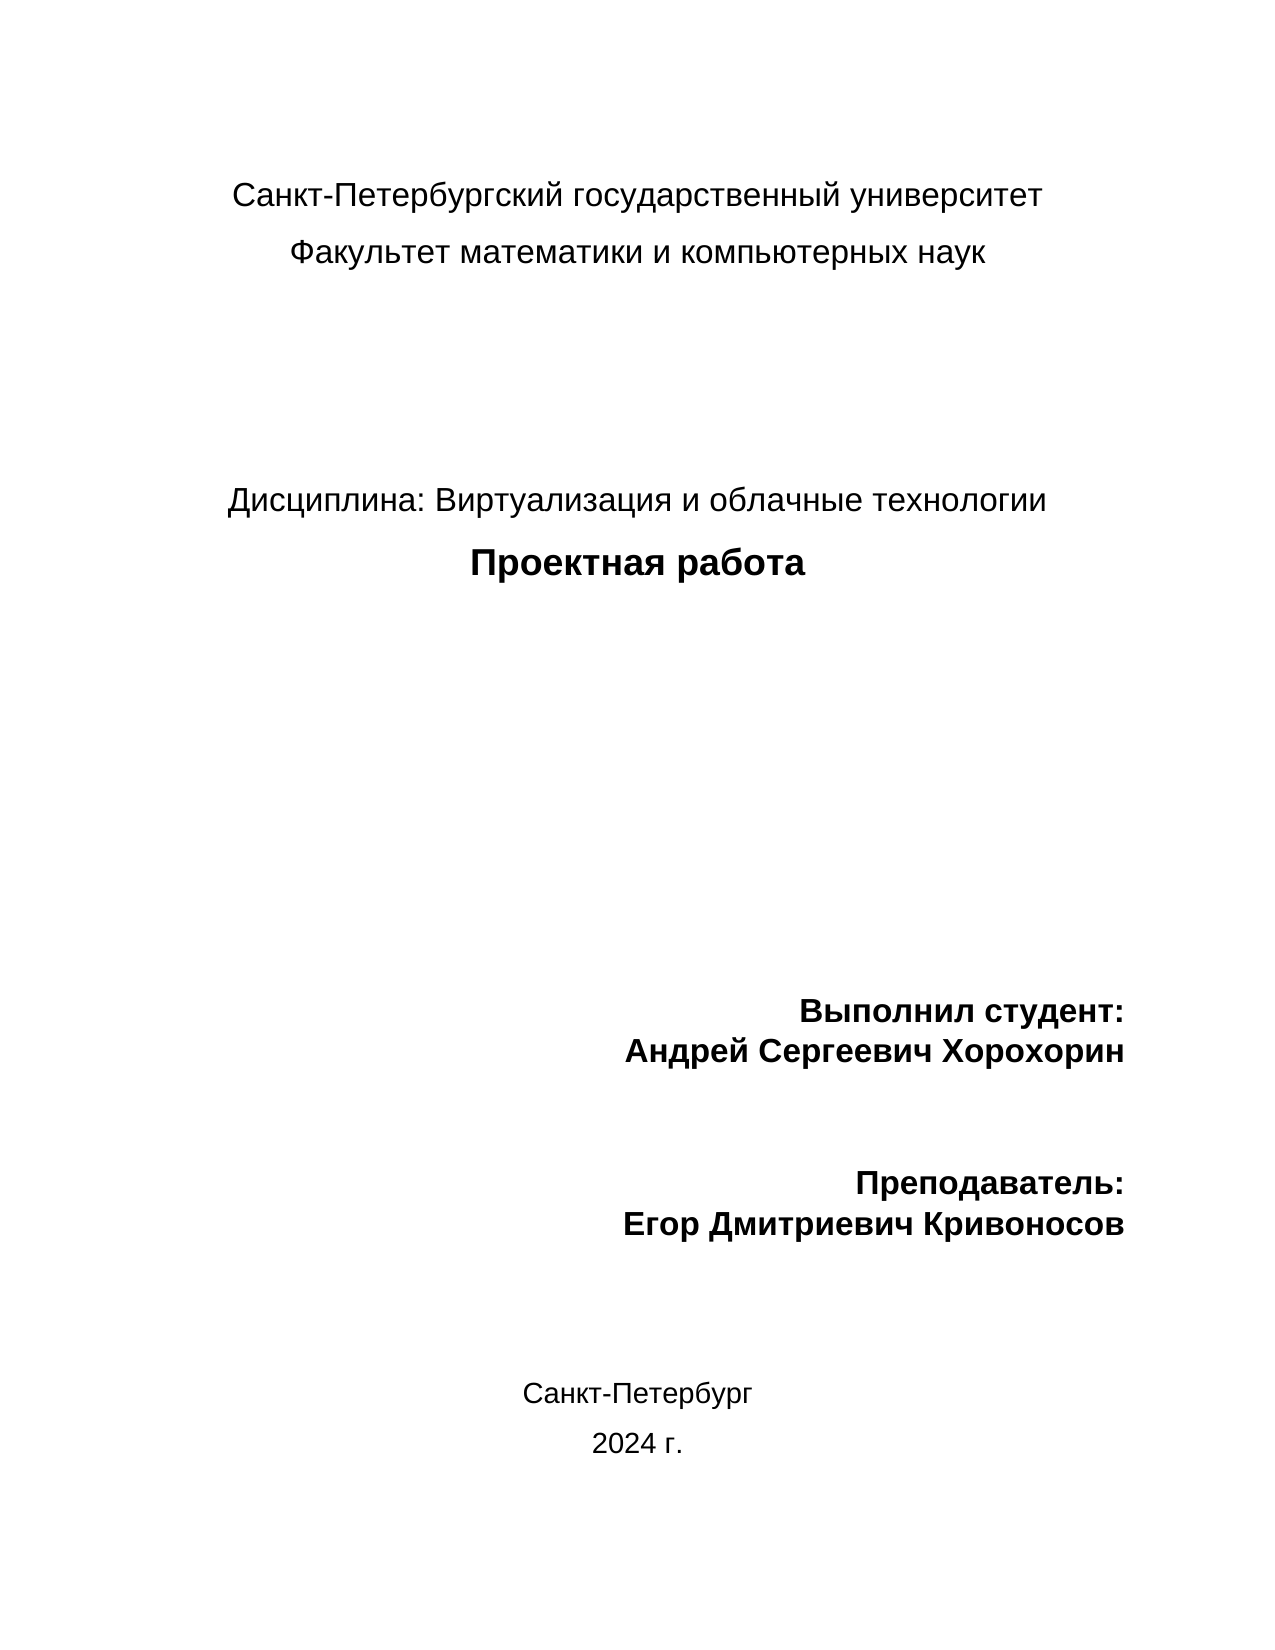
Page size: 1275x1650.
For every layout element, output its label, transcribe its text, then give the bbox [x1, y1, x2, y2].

text Санкт-Петербург [150, 1376, 1125, 1409]
text Санкт-Петербургский государственный университет Факультет математики и компьютерных наук [150, 175, 1125, 271]
text Выполнил студент: Андрей Сергеевич Хорохорин [150, 991, 1125, 1070]
text Преподаватель: Егор Дмитриевич Кривоносов [150, 1163, 1125, 1242]
title Дисциплина: Виртуализация и облачные технологии Проектная работа [150, 480, 1125, 583]
text 2024 г. [150, 1426, 1125, 1460]
